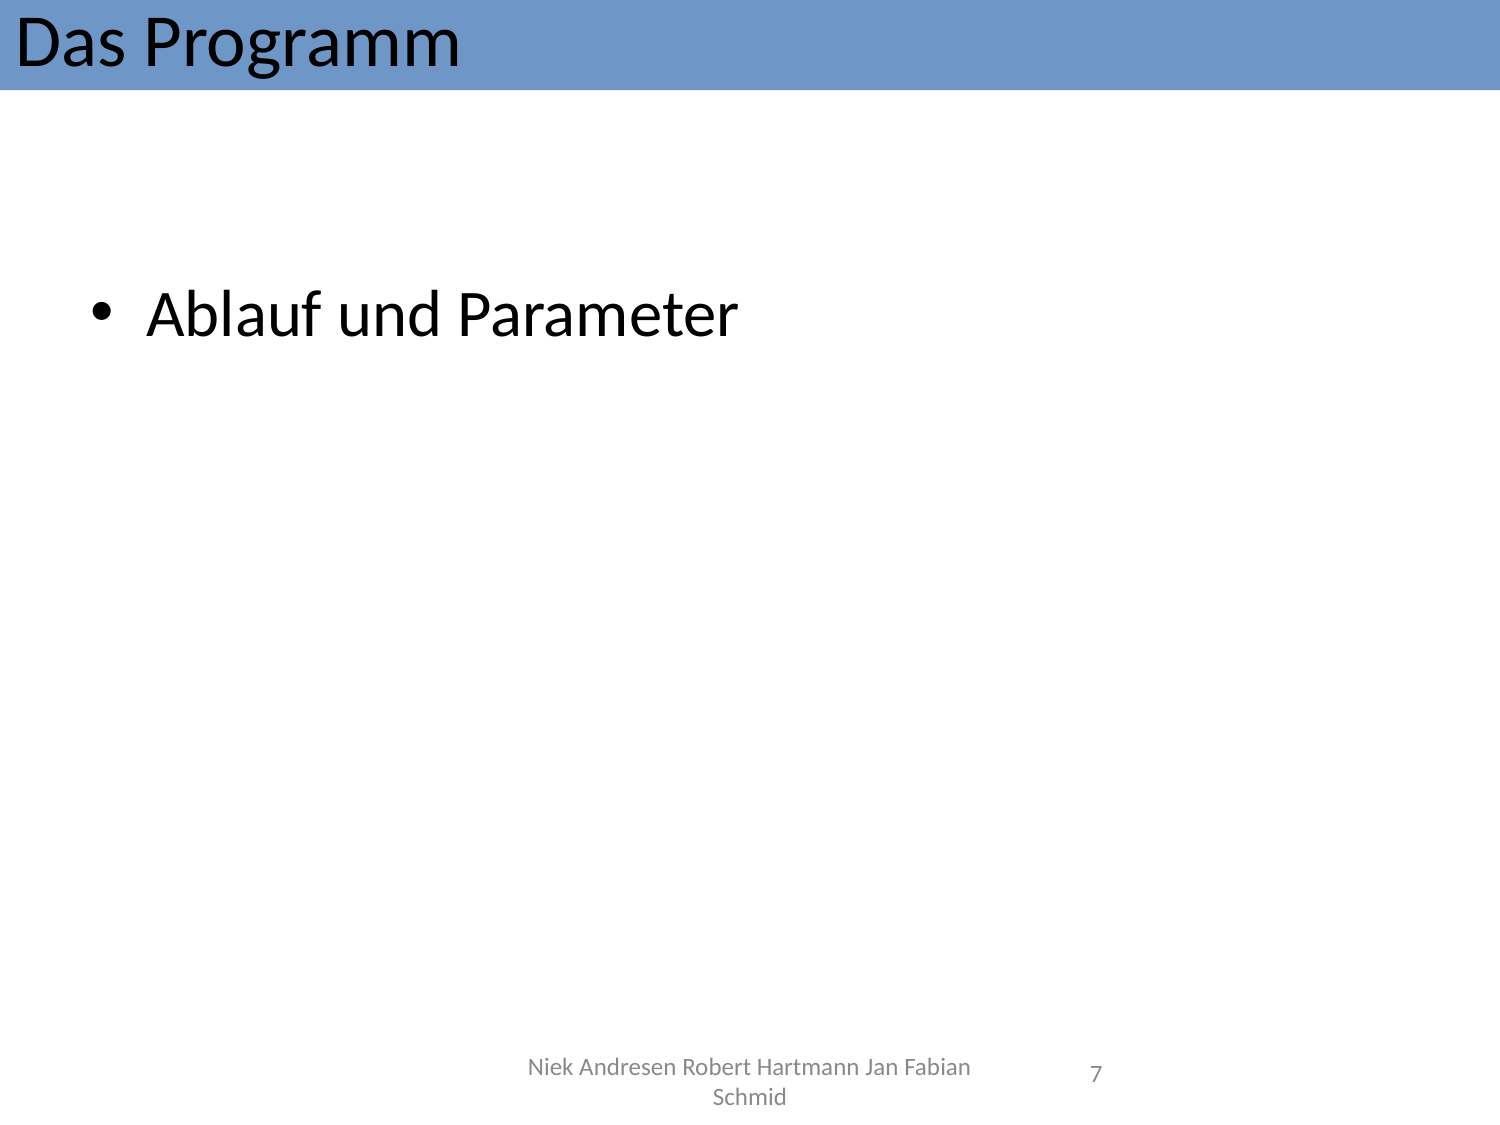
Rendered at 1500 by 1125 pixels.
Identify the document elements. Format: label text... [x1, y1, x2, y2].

text_box Niek Andresen Robert Hartmann Jan Fabian Schmid [512, 1042, 988, 1103]
text_box Das Programm [0, 0, 1500, 91]
text_box [1074, 1042, 1426, 1103]
list Ablauf und Parameter [75, 262, 1426, 1005]
